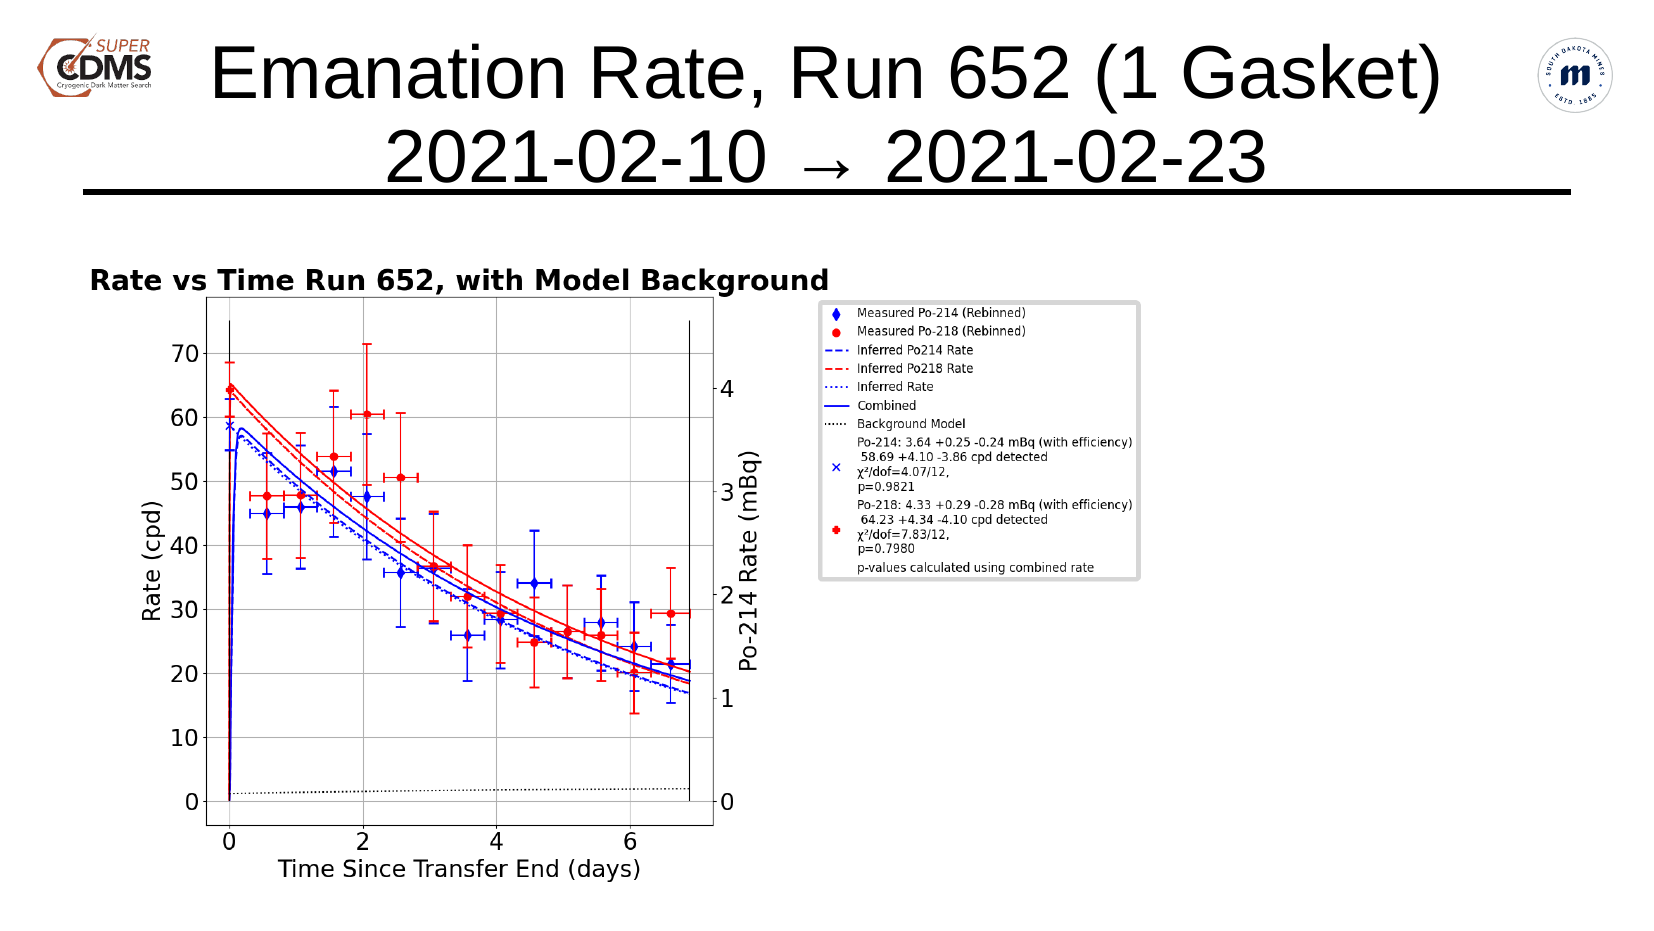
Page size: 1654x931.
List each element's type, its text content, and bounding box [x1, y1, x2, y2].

picture [37, 32, 151, 97]
picture [37, 214, 1388, 901]
picture [1571, 37, 1613, 113]
title Emanation Rate, Run 652 (1 Gasket) 2021-02-10 → 2021-02-23 [82, 37, 1571, 193]
